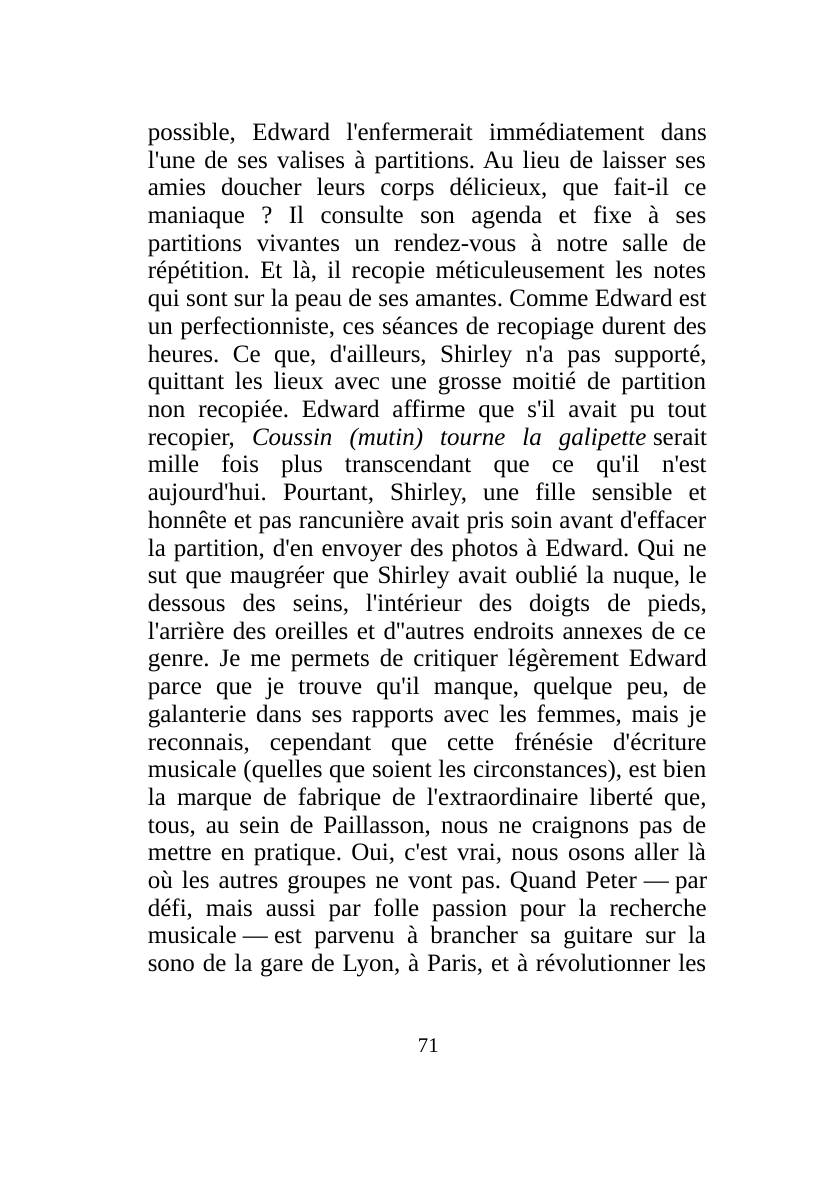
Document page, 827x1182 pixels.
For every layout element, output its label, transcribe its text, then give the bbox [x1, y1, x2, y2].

text possible, Edward l'enfermerait immédiatement dans l'une de ses valises à partitions. Au lieu de laisser ses amies doucher leurs corps délicieux, que fait-il ce maniaque ? Il consulte son agenda et fixe à ses partitions vivantes un rendez-vous à notre salle de répétition. Et là, il recopie méticuleusement les notes qui sont sur la peau de ses amantes. Comme Edward est un perfectionniste, ces séances de recopiage durent des heures. Ce que, d'ailleurs, Shirley n'a pas supporté, quittant les lieux avec une grosse moitié de partition non recopiée. Edward affirme que s'il avait pu tout recopier, Coussin (mutin) tourne la galipette serait mille fois plus transcendant que ce qu'il n'est aujourd'hui. Pourtant, Shirley, une fille sensible et honnête et pas rancunière avait pris soin avant d'effacer la partition, d'en envoyer des photos à Edward. Qui ne sut que maugréer que Shirley avait oublié la nuque, le dessous des seins, l'intérieur des doigts de pieds, l'arrière des oreilles et d''autres endroits annexes de ce genre. Je me permets de critiquer légèrement Edward parce que je trouve qu'il manque, quelque peu, de galanterie dans ses rapports avec les femmes, mais je reconnais, cependant que cette frénésie d'écriture musicale (quelles que soient les circonstances), est bien la marque de fabrique de l'extraordinaire liberté que, tous, au sein de Paillasson, nous ne craignons pas de mettre en pratique. Oui, c'est vrai, nous osons aller là où les autres groupes ne vont pas. Quand Peter — par défi, mais aussi par folle passion pour la recherche musicale — est parvenu à brancher sa guitare sur la sono de la gare de Lyon, à Paris, et à révolutionner les [148, 118, 707, 977]
